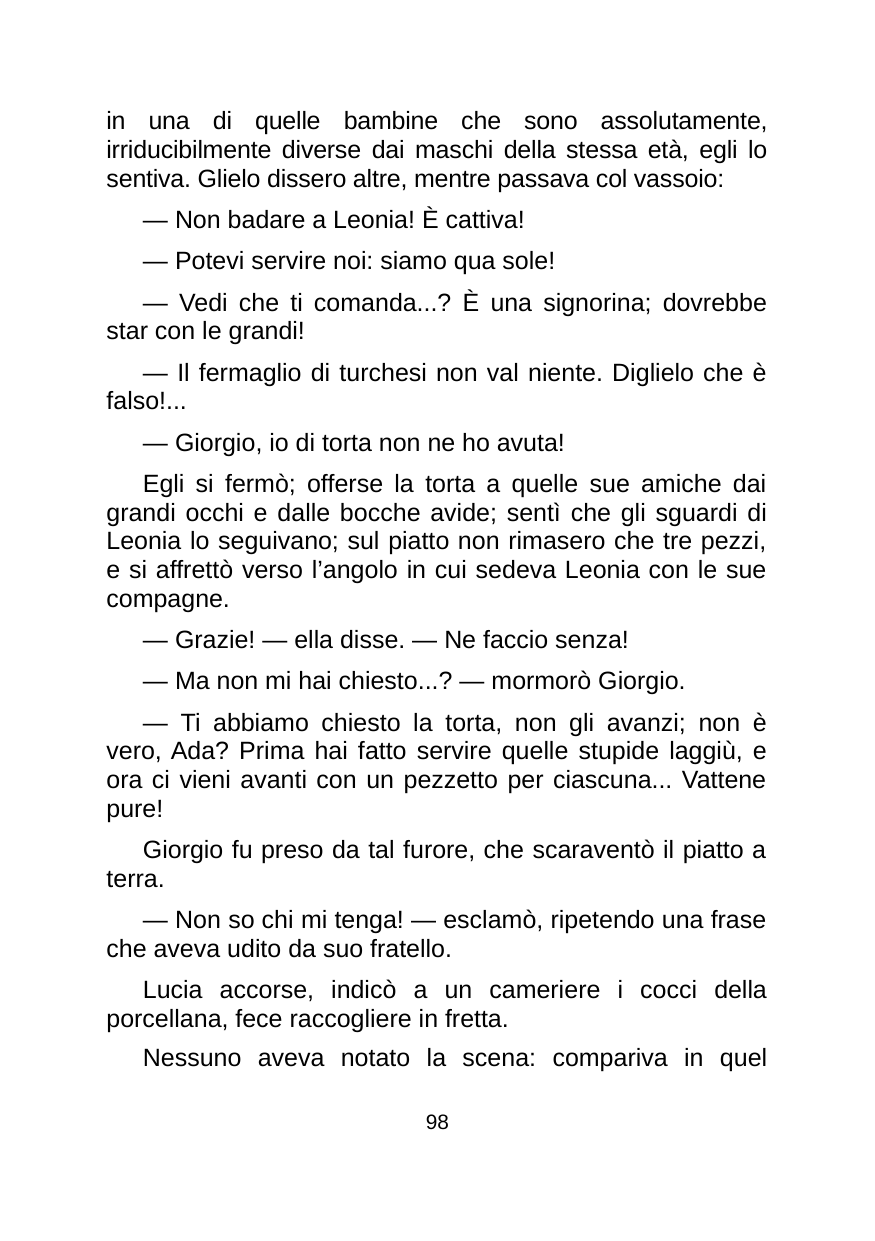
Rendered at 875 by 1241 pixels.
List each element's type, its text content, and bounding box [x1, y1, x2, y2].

text — Non badare a Leonia! È cattiva! [106, 205, 768, 234]
text — Potevi servire noi: siamo qua sole! [106, 246, 768, 275]
text Nessuno aveva notato la scena: compariva in quel [106, 1045, 768, 1072]
text — Vedi che ti comanda...? È una signorina; dovrebbe star con le grandi! [106, 287, 768, 345]
text — Ma non mi hai chiesto...? — mormorò Giorgio. [106, 666, 768, 695]
text — Grazie! — ella disse. — Ne faccio senza! [106, 625, 768, 654]
text Giorgio fu preso da tal furore, che scaraventò il piatto a terra. [106, 835, 768, 892]
text — Giorgio, io di torta non ne ho avuta! [106, 427, 768, 456]
text Egli si fermò; offerse la torta a quelle sue amiche dai grandi occhi e dalle bocche avide; sentì che gli sguardi di Leonia lo seguivano; sul piatto non rimasero che tre pezzi, e si affrettò verso l’angolo in cui sedeva Leonia con le sue compagne. [106, 469, 768, 612]
text — Il fermaglio di turchesi non val niente. Diglielo che è falso!... [106, 357, 768, 415]
text — Ti abbiamo chiesto la torta, non gli avanzi; non è vero, Ada? Prima hai fatto servire quelle stupide laggiù, e ora ci vieni avanti con un pezzetto per ciascuna... Vattene pure! [106, 707, 768, 822]
text — Non so chi mi tenga! — esclamò, ripetendo una frase che aveva udito da suo fratello. [106, 905, 768, 962]
text in una di quelle bambine che sono assolutamente, irriducibilmente diverse dai maschi della stessa età, egli lo sentiva. Glielo dissero altre, mentre passava col vassoio: [106, 106, 768, 192]
text Lucia accorse, indicò a un cameriere i cocci della porcellana, fece raccogliere in fretta. [106, 975, 768, 1032]
